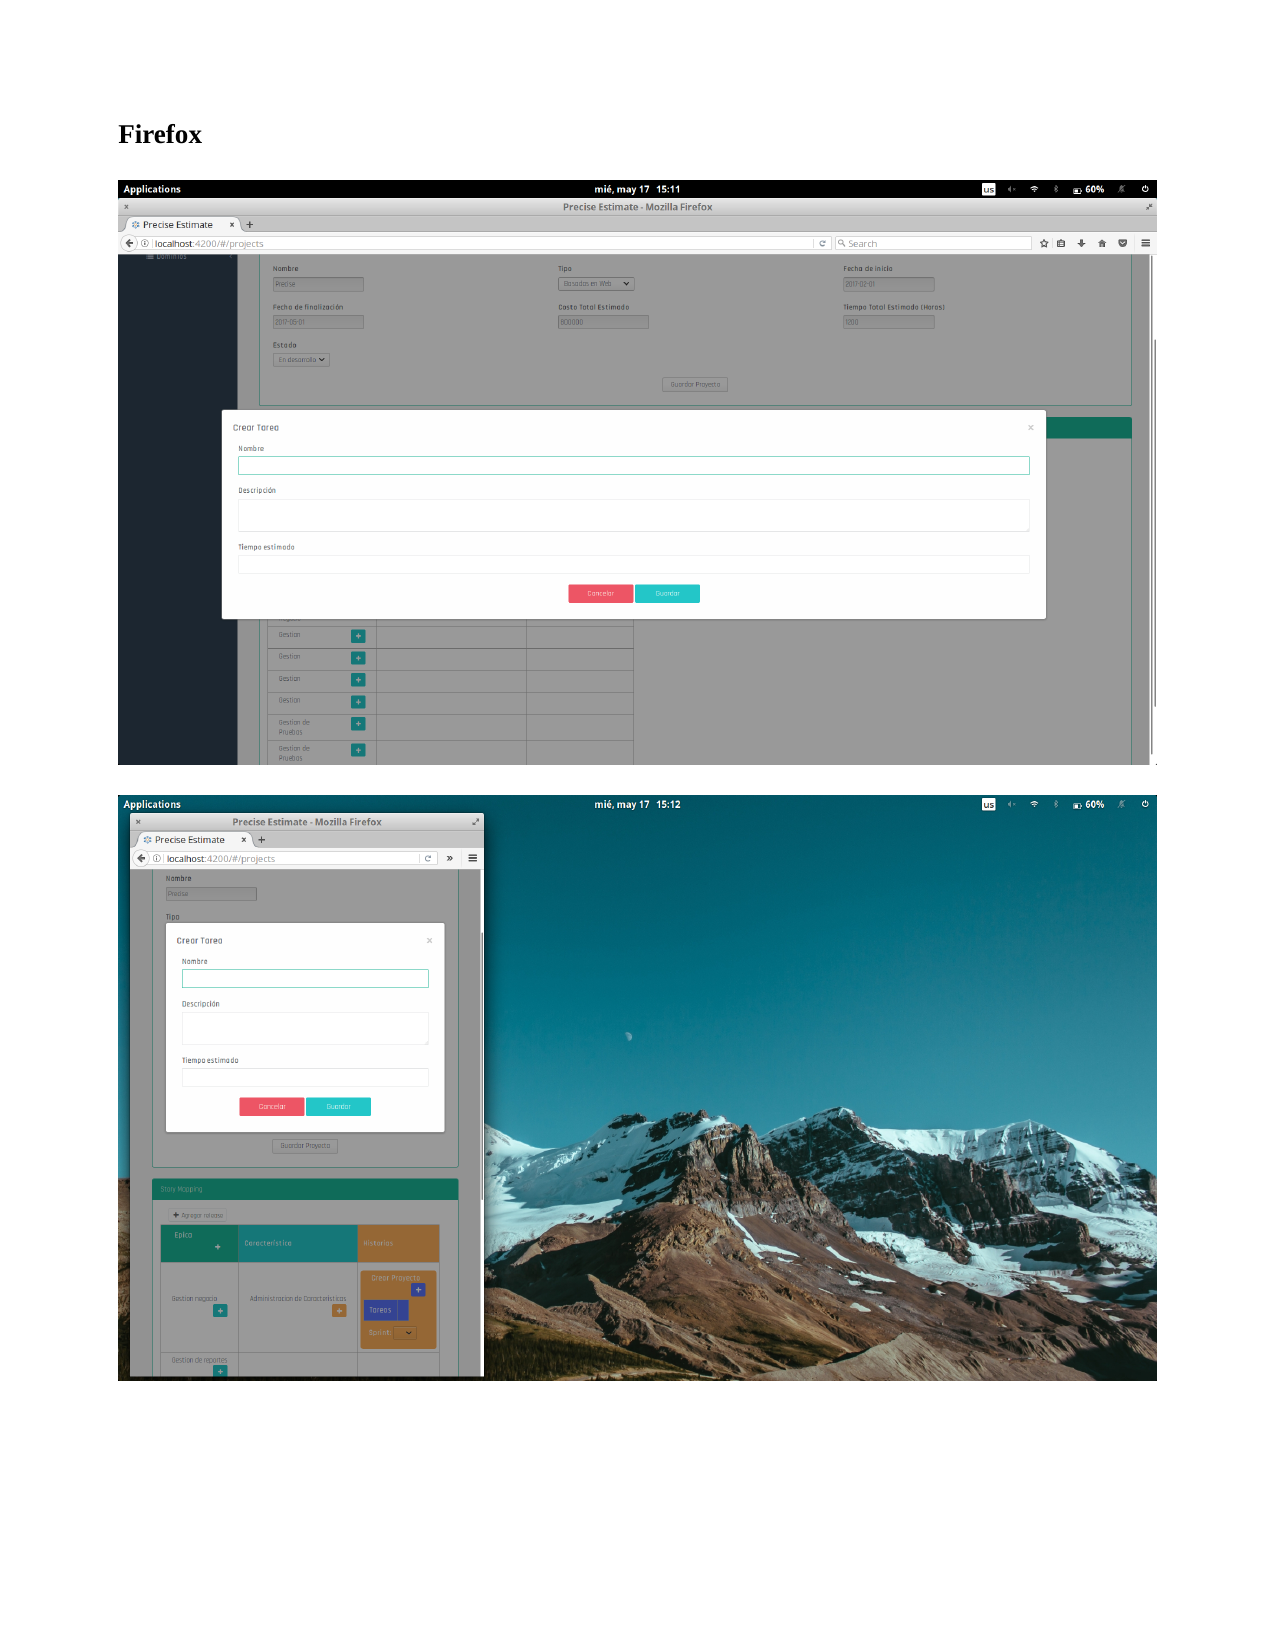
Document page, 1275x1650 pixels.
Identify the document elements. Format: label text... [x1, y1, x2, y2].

picture [118, 180, 1157, 765]
picture [118, 795, 1157, 1381]
text Firefox [118, 118, 1157, 149]
